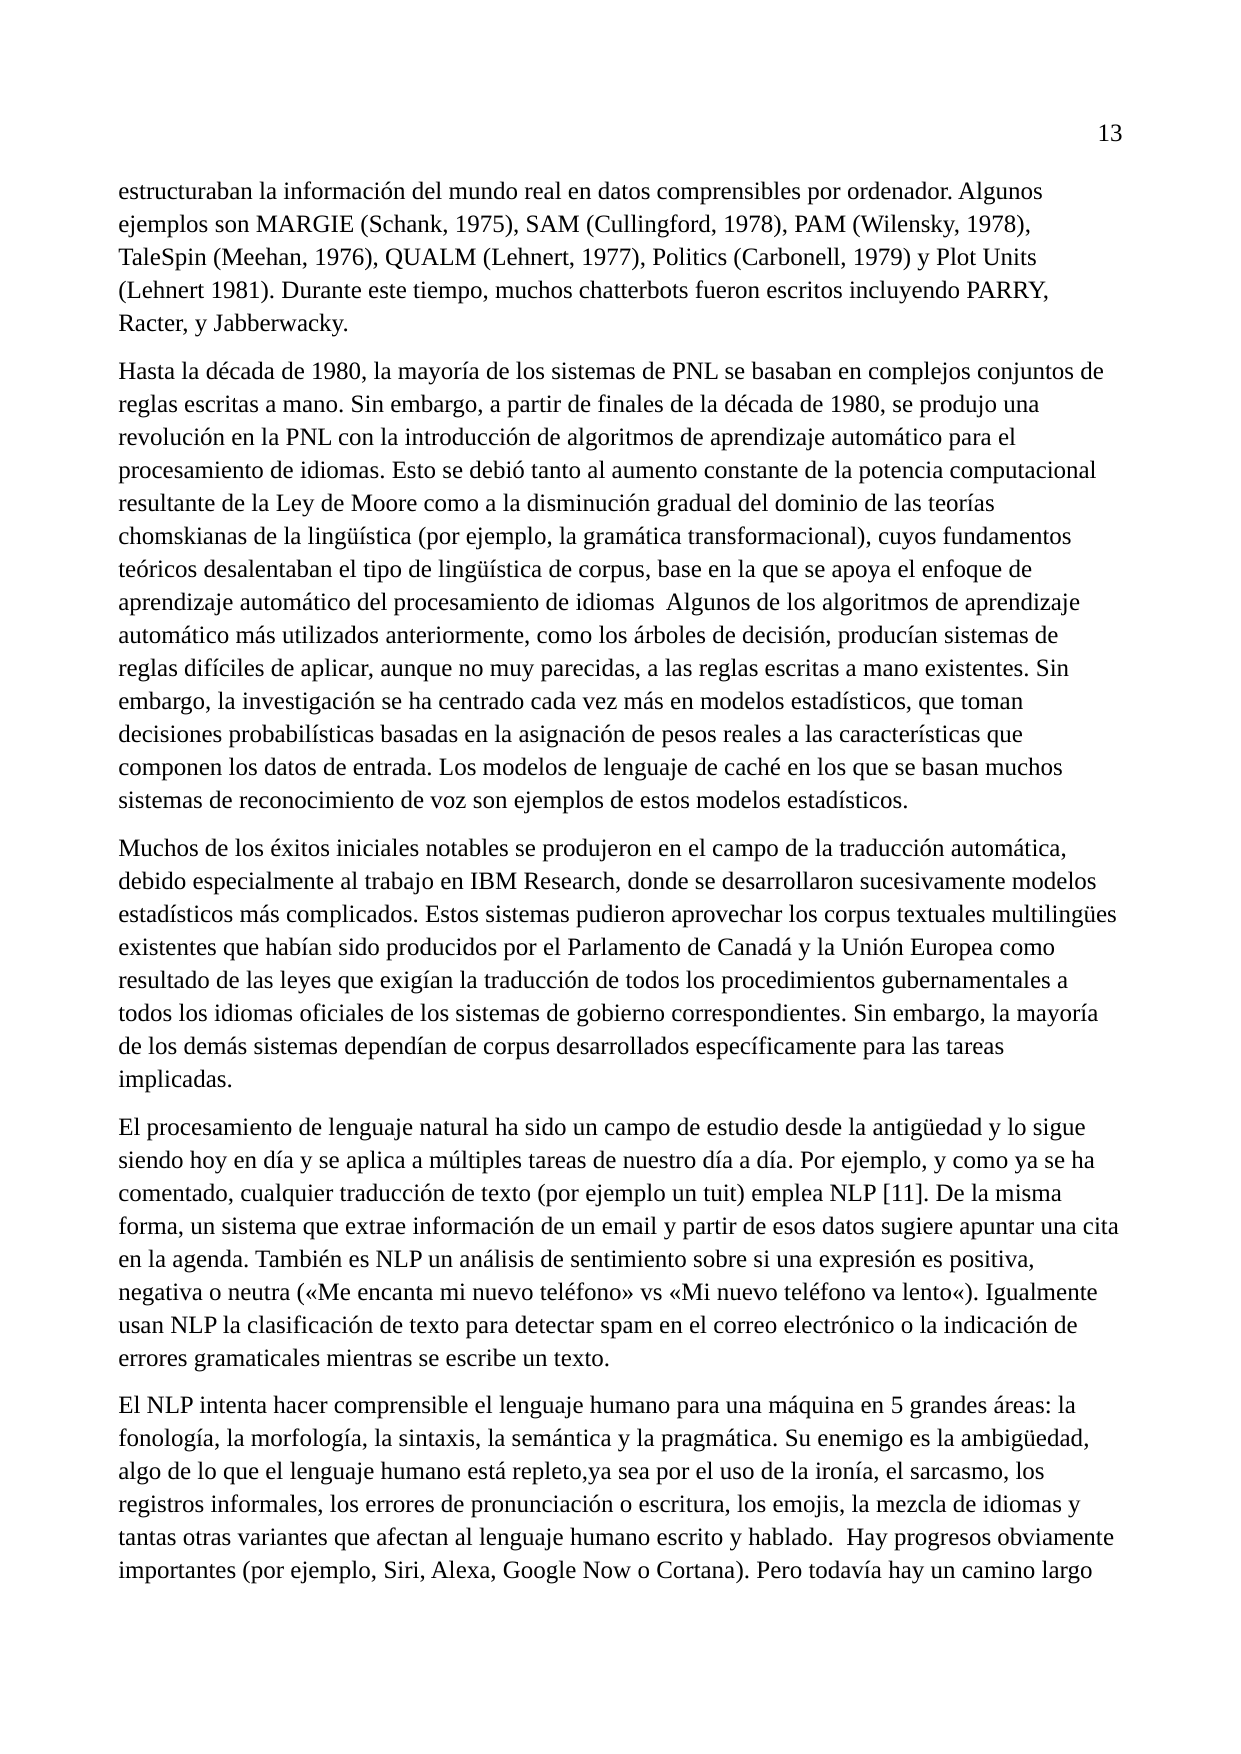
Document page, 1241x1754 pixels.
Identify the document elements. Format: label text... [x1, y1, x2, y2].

text Hasta la década de 1980, la mayoría de los sistemas de PNL se basaban en complejos conjuntos de reglas escritas a mano. Sin embargo, a partir de finales de la década de 1980, se produjo una revolución en la PNL con la introducción de algoritmos de aprendizaje automático para el procesamiento de idiomas. Esto se debió tanto al aumento constante de la potencia computacional resultante de la Ley de Moore como a la disminución gradual del dominio de las teorías chomskianas de la lingüística (por ejemplo, la gramática transformacional), cuyos fundamentos teóricos desalentaban el tipo de lingüística de corpus, base en la que se apoya el enfoque de aprendizaje automático del procesamiento de idiomas Algunos de los algoritmos de aprendizaje automático más utilizados anteriormente, como los árboles de decisión, producían sistemas de reglas difíciles de aplicar, aunque no muy parecidas, a las reglas escritas a mano existentes. Sin embargo, la investigación se ha centrado cada vez más en modelos estadísticos, que toman decisiones probabilísticas basadas en la asignación de pesos reales a las características que componen los datos de entrada. Los modelos de lenguaje de caché en los que se basan muchos sistemas de reconocimiento de voz son ejemplos de estos modelos estadísticos. [118, 356, 1122, 814]
text El NLP intenta hacer comprensible el lenguaje humano para una máquina en 5 grandes áreas: la fonología, la morfología, la sintaxis, la semántica y la pragmática. Su enemigo es la ambigüedad, algo de lo que el lenguaje humano está repleto,ya sea por el uso de la ironía, el sarcasmo, los registros informales, los errores de pronunciación o escritura, los emojis, la mezcla de idiomas y tantas otras variantes que afectan al lenguaje humano escrito y hablado. Hay progresos obviamente importantes (por ejemplo, Siri, Alexa, Google Now o Cortana). Pero todavía hay un camino largo [118, 1390, 1122, 1584]
text El procesamiento de lenguaje natural ha sido un campo de estudio desde la antigüedad y lo sigue siendo hoy en día y se aplica a múltiples tareas de nuestro día a día. Por ejemplo, y como ya se ha comentado, cualquier traducción de texto (por ejemplo un tuit) emplea NLP [11]. De la misma forma, un sistema que extrae información de un email y partir de esos datos sugiere apuntar una cita en la agenda. También es NLP un análisis de sentimiento sobre si una expresión es positiva, negativa o neutra («Me encanta mi nuevo teléfono» vs «Mi nuevo teléfono va lento«). Igualmente usan NLP la clasificación de texto para detectar spam en el correo electrónico o la indicación de errores gramaticales mientras se escribe un texto. [118, 1112, 1122, 1372]
text Muchos de los éxitos iniciales notables se produjeron en el campo de la traducción automática, debido especialmente al trabajo en IBM Research, donde se desarrollaron sucesivamente modelos estadísticos más complicados. Estos sistemas pudieron aprovechar los corpus textuales multilingües existentes que habían sido producidos por el Parlamento de Canadá y la Unión Europea como resultado de las leyes que exigían la traducción de todos los procedimientos gubernamentales a todos los idiomas oficiales de los sistemas de gobierno correspondientes. Sin embargo, la mayoría de los demás sistemas dependían de corpus desarrollados específicamente para las tareas implicadas. [118, 833, 1122, 1093]
text estructuraban la información del mundo real en datos comprensibles por ordenador. Algunos ejemplos son MARGIE (Schank, 1975), SAM (Cullingford, 1978), PAM (Wilensky, 1978), TaleSpin (Meehan, 1976), QUALM (Lehnert, 1977), Politics (Carbonell, 1979) y Plot Units (Lehnert 1981). Durante este tiempo, muchos chatterbots fueron escritos incluyendo PARRY, Racter, y Jabberwacky. [118, 176, 1122, 337]
